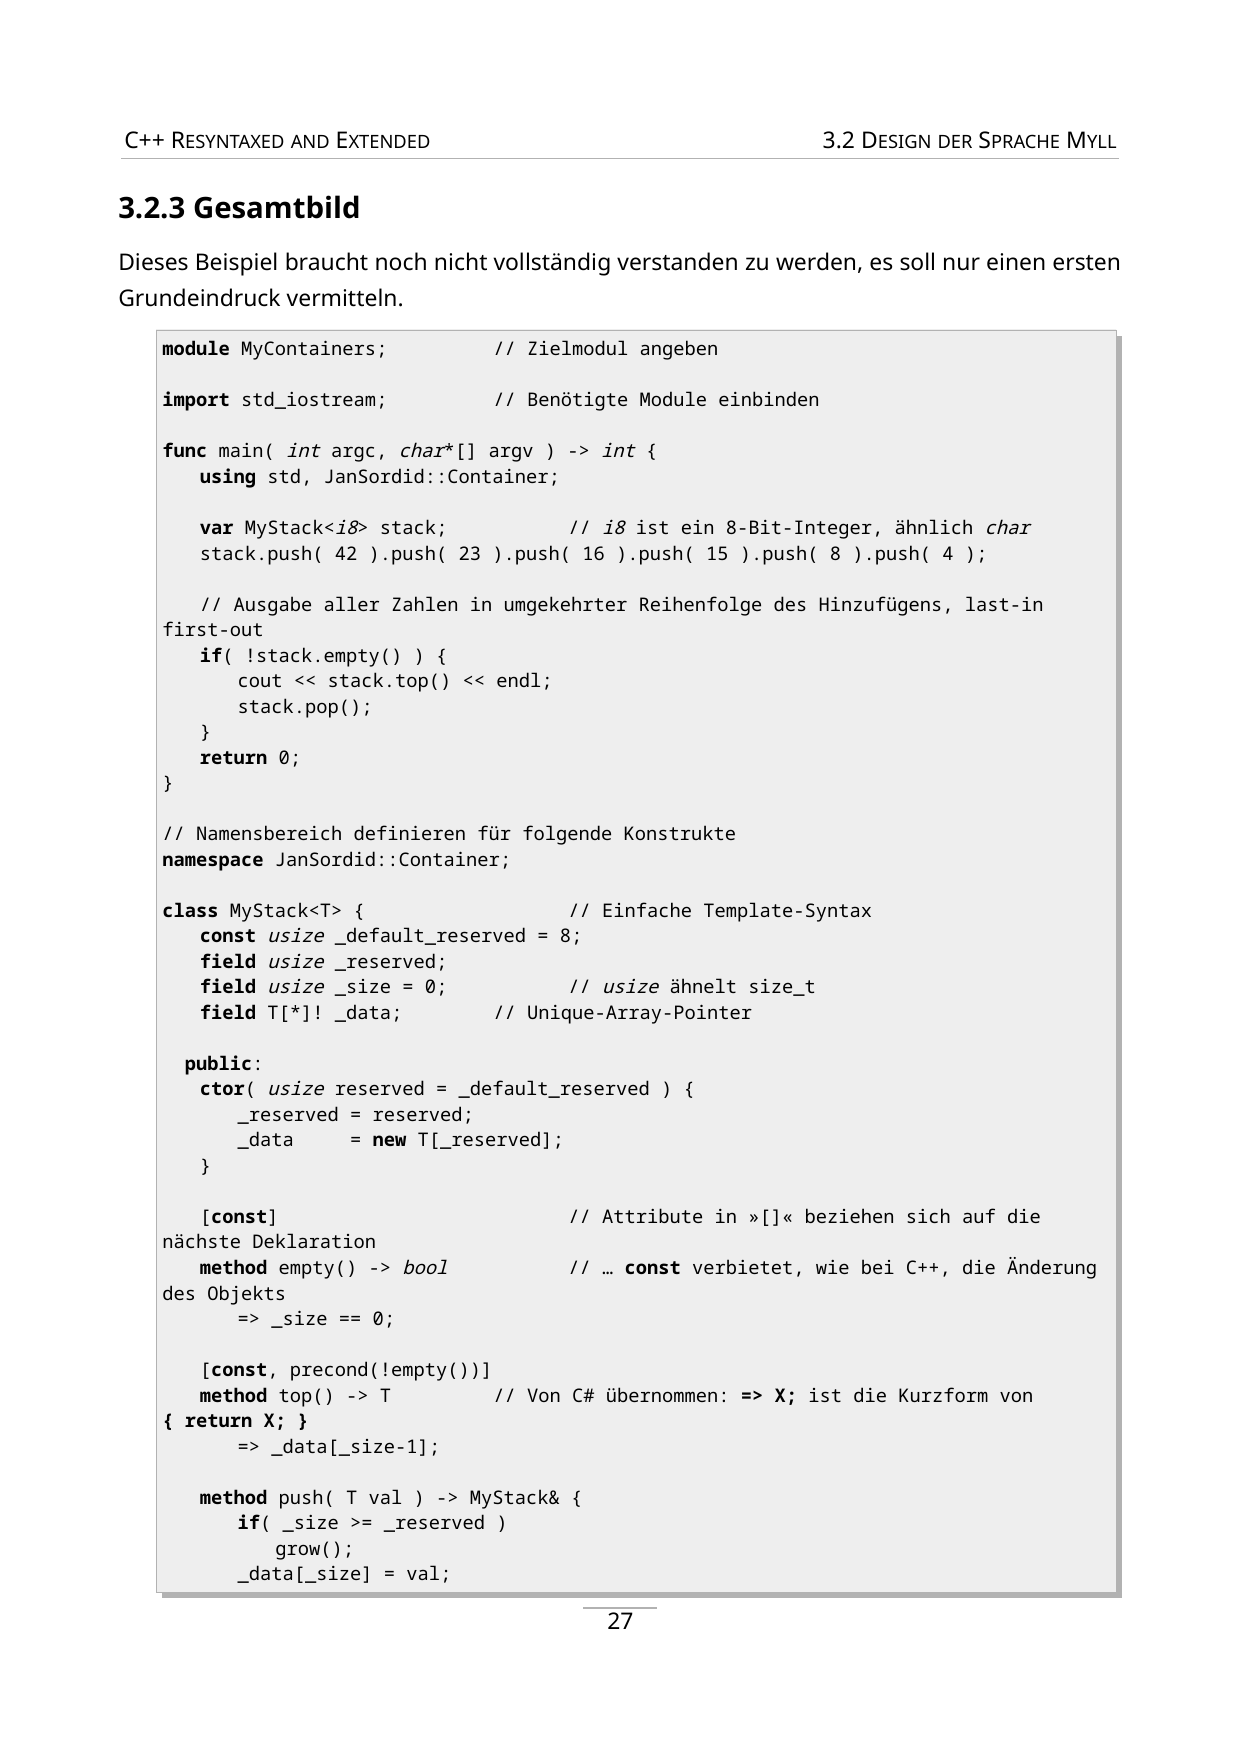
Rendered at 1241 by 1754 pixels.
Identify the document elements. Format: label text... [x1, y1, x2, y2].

text module MyContainers; // Zielmodul angeben import std_iostream; // Benötigte Module einbinden func main( int argc, char*[] argv ) -> int { using std, JanSordid::Container; var MyStack<i8> stack; // i8 ist ein 8-Bit-Integer, ähnlich char stack.push( 42 ).push( 23 ).push( 16 ).push( 15 ).push( 8 ).push( 4 ); // Ausgabe aller Zahlen in umgekehrter Reihenfolge des Hinzufügens, last-in first-out if( !stack.empty() ) { cout << stack.top() << endl; stack.pop(); } return 0; } // Namensbereich definieren für folgende Konstrukte namespace JanSordid::Container; class MyStack<T> { // Einfache Template-Syntax const usize _default_reserved = 8; field usize _reserved; field usize _size = 0; // usize ähnelt size_t field T[*]! _data; // Unique-Array-Pointer public: ctor( usize reserved = _default_reserved ) { _reserved = reserved; _data = new T[_reserved]; } [const] // Attribute in »[]« beziehen sich auf die nächste Deklaration method empty() -> bool // … const verbietet, wie bei C++, die Änderung des Objekts => _size == 0; [const, precond(!empty())] method top() -> T // Von C# übernommen: => X; ist die Kurzform von { return X; } => _data[_size-1]; method push( T val ) -> MyStack& { if( _size >= _reserved ) grow(); _data[_size] = val; [157, 331, 1116, 1592]
text Dieses Beispiel braucht noch nicht vollständig verstanden zu werden, es soll nur einen ersten Grundeindruck vermitteln. [118, 246, 1122, 313]
subtitle Gesamtbild [118, 187, 1122, 227]
